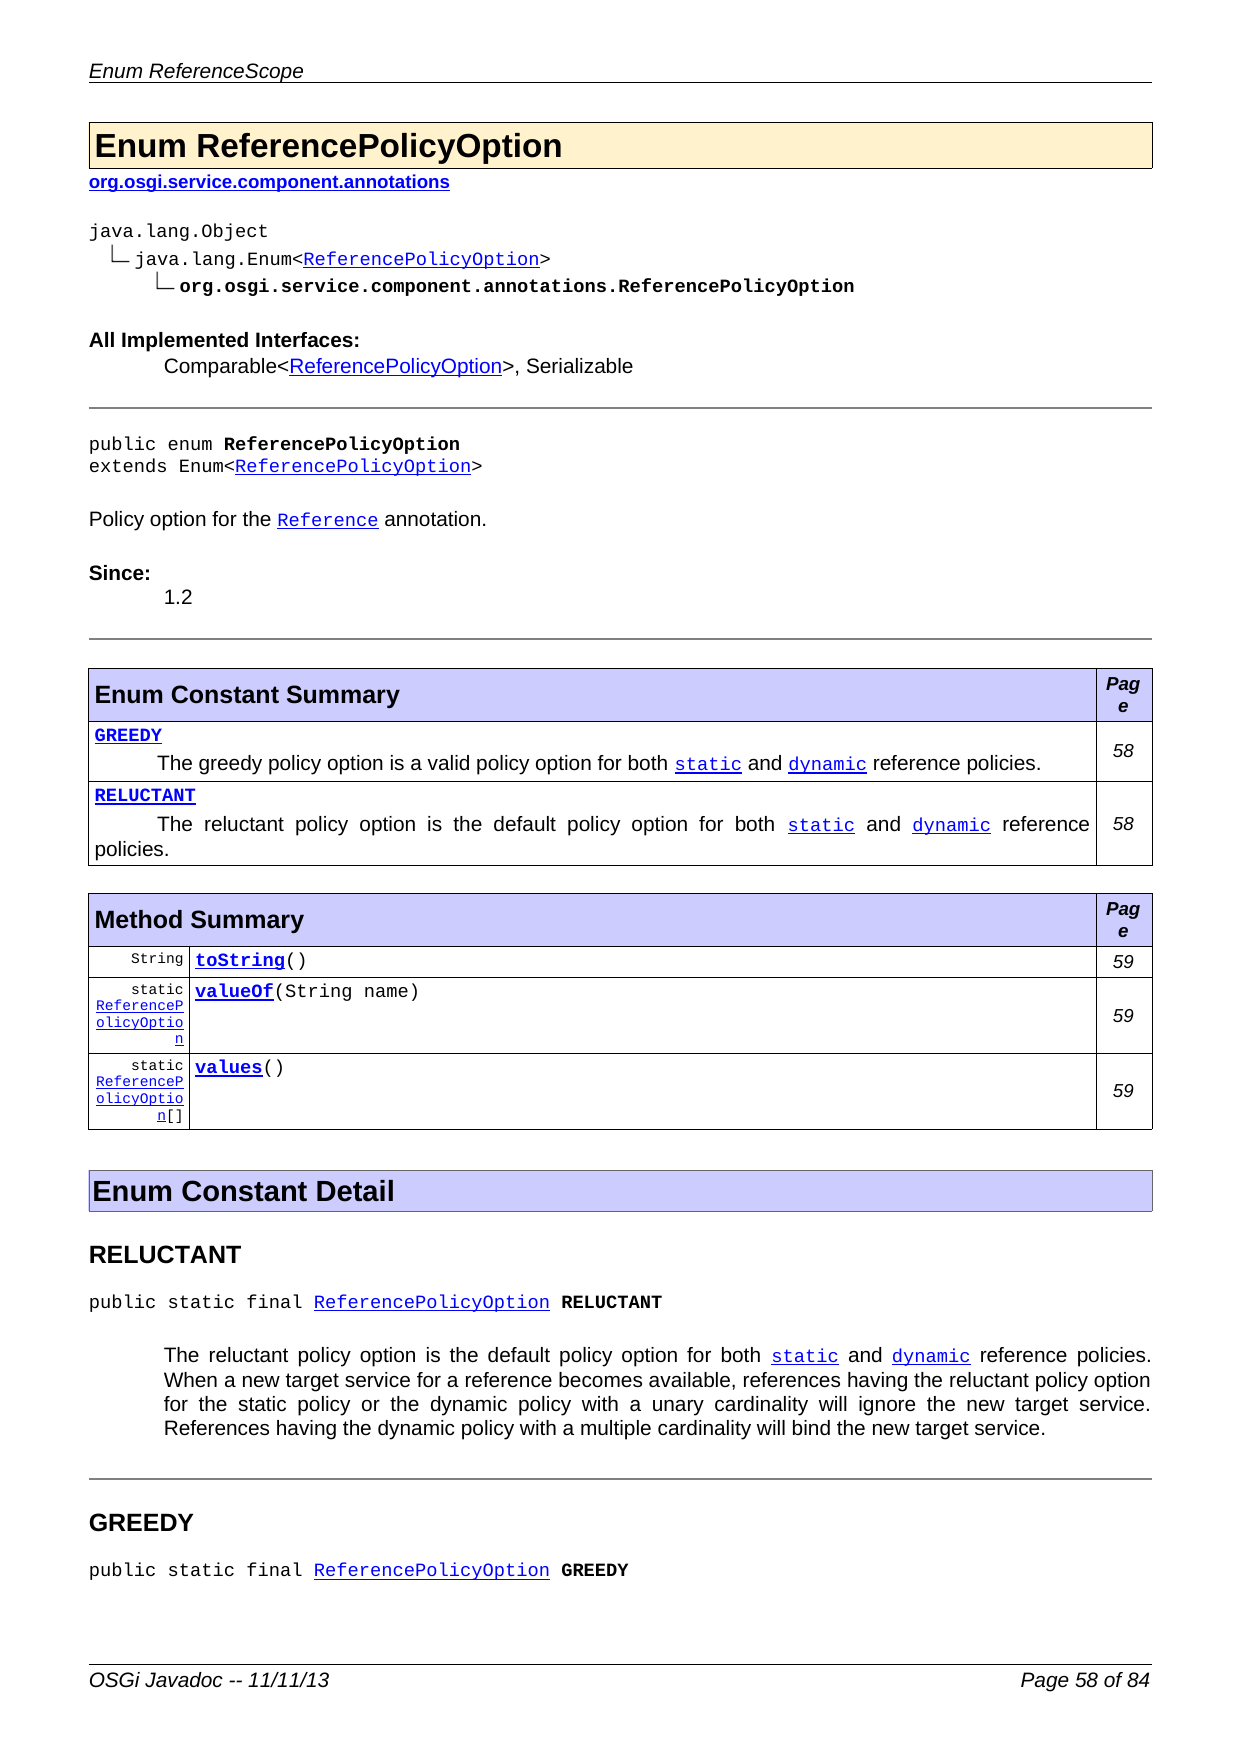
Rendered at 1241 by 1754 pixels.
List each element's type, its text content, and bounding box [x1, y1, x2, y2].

table_cell toString() [190, 947, 1096, 977]
table_cell 58 [1097, 1054, 1152, 1129]
table_cell String [89, 947, 189, 977]
text The reluctant policy option is the default policy option for both static and dynamic reference policies. When a new target service for a reference becomes available, references having the reluctant policy option for the static policy or the dynamic policy with a unary cardinality will ignore the new target service. References having the dynamic policy with a multiple cardinality will bind the new target service. [163, 1343, 1152, 1440]
table_header Page [1097, 669, 1152, 721]
picture [156, 270, 180, 293]
subtitle Enum ReferencePolicyOption [90, 123, 1152, 168]
text public enum ReferencePolicyOption [88, 435, 1152, 456]
subtitle Enum Constant Detail [90, 1171, 1152, 1211]
text java.lang.Enum<ReferencePolicyOption> [88, 243, 1152, 271]
subtitle All Implemented Interfaces: [88, 327, 1152, 351]
text Comparable<ReferencePolicyOption>, Serializable [163, 354, 1152, 378]
table_header Enum Constant Summary [89, 669, 1096, 721]
table_header Page [1097, 894, 1152, 946]
text public static final ReferencePolicyOption GREEDY [88, 1561, 1152, 1582]
table_cell 58 [1097, 947, 1152, 977]
table_cell static ReferencePolicyOption [89, 978, 189, 1053]
table_cell 57 [1097, 782, 1152, 865]
subtitle GREEDY [88, 1508, 1152, 1537]
picture [111, 243, 135, 266]
text extends Enum<ReferencePolicyOption> [88, 456, 1152, 478]
text org.osgi.service.component.annotations.ReferencePolicyOption [88, 271, 1152, 298]
table_cell values() [190, 1054, 1096, 1129]
text Policy option for the Reference annotation. [88, 507, 1152, 532]
table_cell 58 [1097, 978, 1152, 1053]
table_cell GREEDY The greedy policy option is a valid policy option for both static and dynamic reference policies. [89, 722, 1096, 781]
text Since: [88, 561, 1152, 585]
table_cell 57 [1097, 722, 1152, 781]
table_cell static ReferencePolicyOption[] [89, 1054, 189, 1129]
text java.lang.Object [88, 222, 1152, 243]
table_cell RELUCTANT The reluctant policy option is the default policy option for both static and dynamic reference policies. [89, 782, 1096, 865]
subtitle RELUCTANT [88, 1239, 1152, 1268]
text public static final ReferencePolicyOption RELUCTANT [88, 1292, 1152, 1314]
text org.osgi.service.component.annotations [88, 171, 1152, 193]
table_header Method Summary [89, 894, 1096, 946]
text 1.2 [163, 585, 1152, 609]
table_cell valueOf(String name) [190, 978, 1096, 1053]
